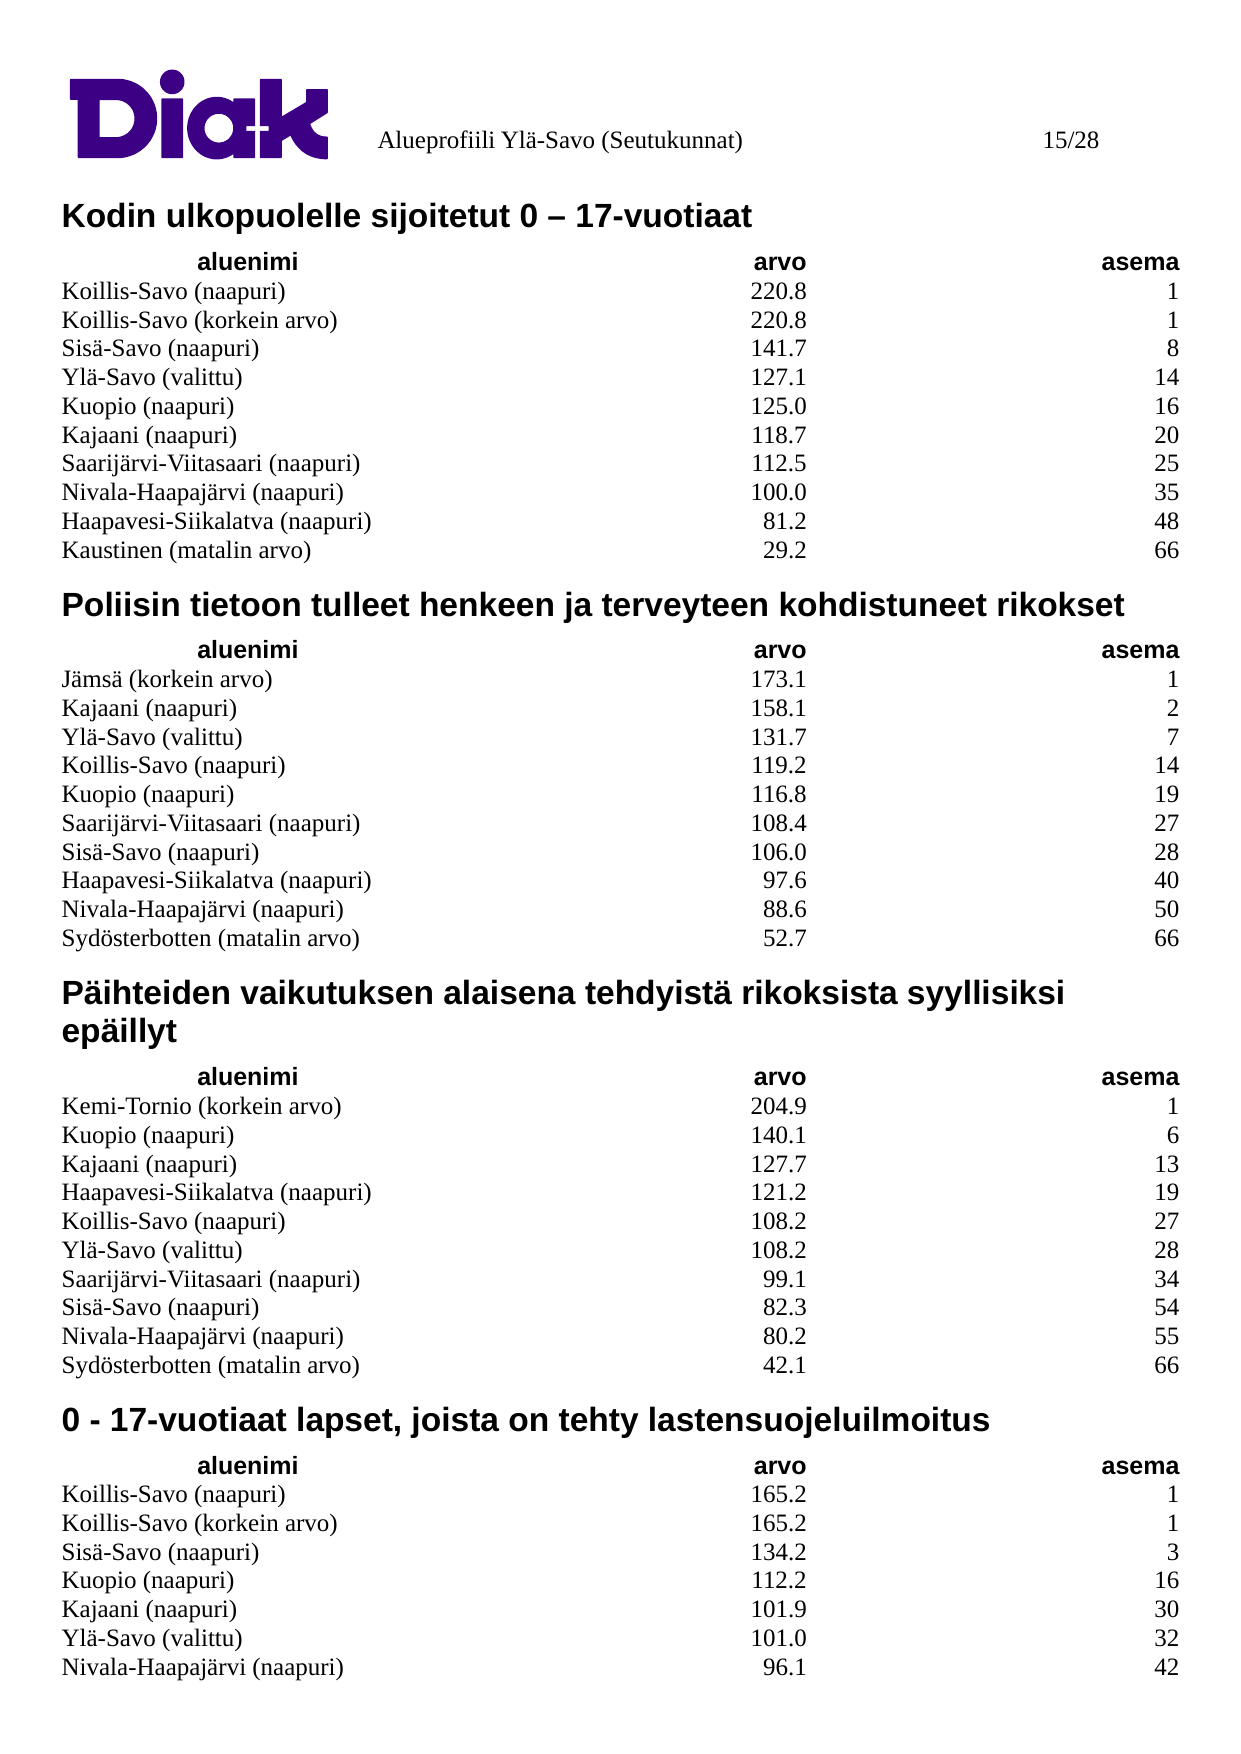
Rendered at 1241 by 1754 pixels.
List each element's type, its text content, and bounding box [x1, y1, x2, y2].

table_cell Nivala-Haapajärvi (naapuri) [61, 1321, 434, 1350]
table_cell Ylä-Savo (valittu) [61, 1235, 434, 1264]
table_cell 1 [806, 1508, 1179, 1537]
table_cell 50 [806, 894, 1179, 923]
table_cell 112.2 [434, 1566, 806, 1594]
table_cell Sisä-Savo (naapuri) [61, 837, 434, 866]
table_cell Kuopio (naapuri) [61, 1566, 434, 1594]
table_cell Sisä-Savo (naapuri) [61, 1537, 434, 1566]
table_cell 19 [806, 779, 1179, 808]
table_cell 30 [806, 1594, 1179, 1623]
table_cell 112.5 [434, 449, 806, 477]
table_cell 173.1 [434, 664, 806, 693]
table_cell 108.2 [434, 1235, 806, 1264]
table_cell 3 [806, 1537, 1179, 1566]
table_cell Koillis-Savo (korkein arvo) [61, 1508, 434, 1537]
table_cell 48 [806, 506, 1179, 535]
table_cell Kuopio (naapuri) [61, 391, 434, 420]
table_cell Nivala-Haapajärvi (naapuri) [61, 894, 434, 923]
table_header asema [806, 1063, 1179, 1091]
table_cell 125.0 [434, 391, 806, 420]
table_cell 165.2 [434, 1479, 806, 1508]
table_cell 66 [806, 535, 1179, 563]
table_cell Saarijärvi-Viitasaari (naapuri) [61, 1264, 434, 1292]
table_cell 141.7 [434, 334, 806, 362]
table_cell 127.1 [434, 362, 806, 391]
table_cell 28 [806, 1235, 1179, 1264]
table_cell 1 [806, 1091, 1179, 1120]
table_cell 16 [806, 391, 1179, 420]
table_cell Kuopio (naapuri) [61, 779, 434, 808]
table_cell 101.9 [434, 1594, 806, 1623]
table_cell Koillis-Savo (korkein arvo) [61, 305, 434, 333]
table_cell Sydösterbotten (matalin arvo) [61, 923, 434, 952]
table_header arvo [434, 1451, 806, 1479]
table_header asema [806, 1451, 1179, 1479]
table_header aluenimi [61, 247, 434, 276]
table_cell 108.2 [434, 1206, 806, 1235]
table_header aluenimi [61, 1063, 434, 1091]
table_cell 2 [806, 693, 1179, 722]
table_cell 204.9 [434, 1091, 806, 1120]
table_cell 16 [806, 1566, 1179, 1594]
table_cell 101.0 [434, 1623, 806, 1652]
table_cell Haapavesi-Siikalatva (naapuri) [61, 866, 434, 894]
table_cell 1 [806, 276, 1179, 305]
table_cell 220.8 [434, 276, 806, 305]
table_header aluenimi [61, 636, 434, 664]
table_cell 8 [806, 334, 1179, 362]
table_cell Nivala-Haapajärvi (naapuri) [61, 1652, 434, 1681]
table_cell 14 [806, 751, 1179, 779]
table_cell 25 [806, 449, 1179, 477]
table_cell Kajaani (naapuri) [61, 1594, 434, 1623]
table_cell 131.7 [434, 722, 806, 751]
table_cell Kajaani (naapuri) [61, 693, 434, 722]
table_cell 34 [806, 1264, 1179, 1292]
subtitle 0 - 17-vuotiaat lapset, joista on tehty lastensuojeluilmoitus [61, 1399, 1179, 1438]
subtitle Kodin ulkopuolelle sijoitetut 0 – 17-vuotiaat [61, 196, 1179, 235]
table_cell 27 [806, 1206, 1179, 1235]
table_cell Kemi-Tornio (korkein arvo) [61, 1091, 434, 1120]
table_cell 97.6 [434, 866, 806, 894]
table_header asema [806, 636, 1179, 664]
table_cell 19 [806, 1178, 1179, 1206]
table_cell 55 [806, 1321, 1179, 1350]
table_cell 96.1 [434, 1652, 806, 1681]
table_cell Kajaani (naapuri) [61, 1149, 434, 1177]
table_cell 52.7 [434, 923, 806, 952]
table_cell 127.7 [434, 1149, 806, 1177]
table_cell Haapavesi-Siikalatva (naapuri) [61, 1178, 434, 1206]
table_cell 82.3 [434, 1293, 806, 1321]
table_cell 54 [806, 1293, 1179, 1321]
table_cell 32 [806, 1623, 1179, 1652]
table_cell 66 [806, 923, 1179, 952]
table_cell 99.1 [434, 1264, 806, 1292]
table_cell 1 [806, 305, 1179, 333]
table_header arvo [434, 247, 806, 276]
table_cell 14 [806, 362, 1179, 391]
table_cell Koillis-Savo (naapuri) [61, 751, 434, 779]
table_cell 140.1 [434, 1120, 806, 1149]
table_cell Kajaani (naapuri) [61, 420, 434, 448]
table_cell Kaustinen (matalin arvo) [61, 535, 434, 563]
table_header arvo [434, 1063, 806, 1091]
table_cell 88.6 [434, 894, 806, 923]
table_cell Haapavesi-Siikalatva (naapuri) [61, 506, 434, 535]
table_header asema [806, 247, 1179, 276]
table_cell Ylä-Savo (valittu) [61, 1623, 434, 1652]
table_cell 106.0 [434, 837, 806, 866]
table_cell 118.7 [434, 420, 806, 448]
table_cell 165.2 [434, 1508, 806, 1537]
table_cell 121.2 [434, 1178, 806, 1206]
table_cell 35 [806, 477, 1179, 506]
table_cell 158.1 [434, 693, 806, 722]
table_header arvo [434, 636, 806, 664]
table_cell Saarijärvi-Viitasaari (naapuri) [61, 808, 434, 837]
table_cell 134.2 [434, 1537, 806, 1566]
table_cell 6 [806, 1120, 1179, 1149]
table_cell 66 [806, 1350, 1179, 1379]
table_cell 80.2 [434, 1321, 806, 1350]
table_cell 119.2 [434, 751, 806, 779]
table_cell 7 [806, 722, 1179, 751]
table_cell Sisä-Savo (naapuri) [61, 1293, 434, 1321]
table_cell Nivala-Haapajärvi (naapuri) [61, 477, 434, 506]
table_cell Jämsä (korkein arvo) [61, 664, 434, 693]
table_cell 29.2 [434, 535, 806, 563]
table_cell 27 [806, 808, 1179, 837]
table_cell 116.8 [434, 779, 806, 808]
table_cell Sydösterbotten (matalin arvo) [61, 1350, 434, 1379]
table_cell 42 [806, 1652, 1179, 1681]
table_header aluenimi [61, 1451, 434, 1479]
table_cell 108.4 [434, 808, 806, 837]
table_cell 81.2 [434, 506, 806, 535]
table_cell 13 [806, 1149, 1179, 1177]
table_cell Sisä-Savo (naapuri) [61, 334, 434, 362]
table_cell 1 [806, 1479, 1179, 1508]
table_cell Ylä-Savo (valittu) [61, 362, 434, 391]
subtitle Poliisin tietoon tulleet henkeen ja terveyteen kohdistuneet rikokset [61, 584, 1179, 623]
table_cell Koillis-Savo (naapuri) [61, 276, 434, 305]
table_cell 40 [806, 866, 1179, 894]
table_cell 28 [806, 837, 1179, 866]
subtitle Päihteiden vaikutuksen alaisena tehdyistä rikoksista syyllisiksi epäillyt [61, 973, 1179, 1050]
table_cell Kuopio (naapuri) [61, 1120, 434, 1149]
table_cell 1 [806, 664, 1179, 693]
table_cell 100.0 [434, 477, 806, 506]
table_cell Koillis-Savo (naapuri) [61, 1479, 434, 1508]
table_cell Saarijärvi-Viitasaari (naapuri) [61, 449, 434, 477]
table_cell Ylä-Savo (valittu) [61, 722, 434, 751]
table_cell 220.8 [434, 305, 806, 333]
table_cell Koillis-Savo (naapuri) [61, 1206, 434, 1235]
table_cell 20 [806, 420, 1179, 448]
table_cell 42.1 [434, 1350, 806, 1379]
